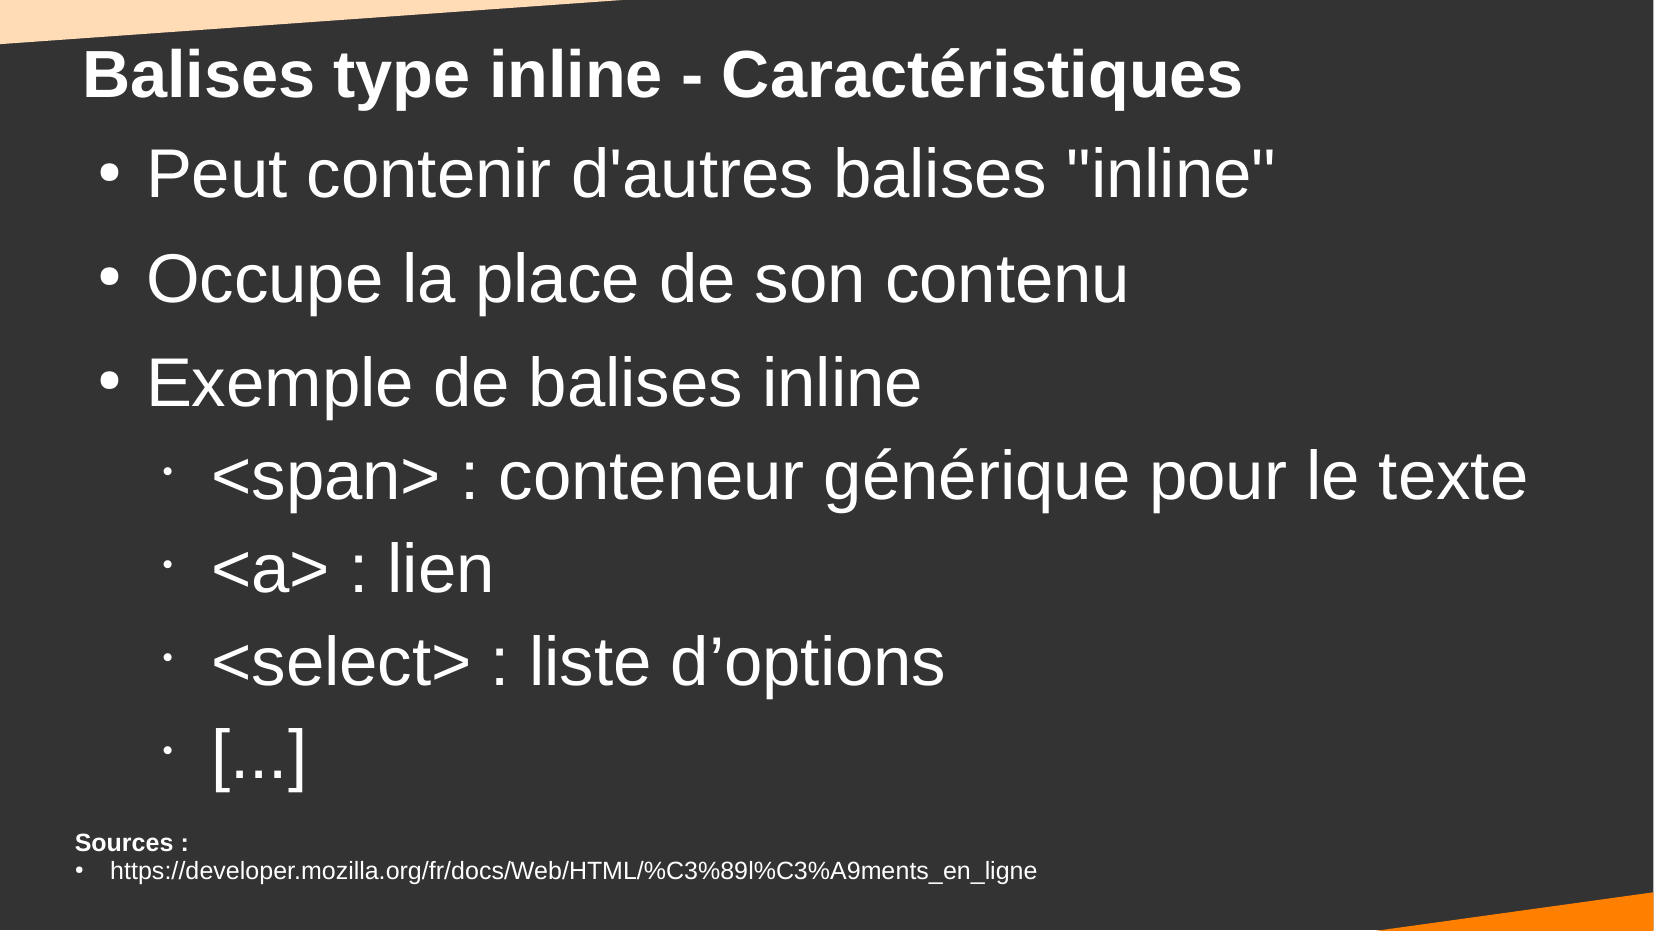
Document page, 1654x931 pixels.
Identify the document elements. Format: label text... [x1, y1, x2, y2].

title Balises type inline - Caractéristiques [82, 37, 1571, 122]
list Peut contenir d'autres balises "inline" Occupe la place de son contenu Exemple de balises inline <span> : conteneur générique pour le texte <a> : lien <select> : liste d’options [...] [80, 135, 1620, 807]
text_box [0, 0, 623, 45]
text_box Sources : https://developer.mozilla.org/fr/docs/Web/HTML/%C3%89l%C3%A9ments_en_ligne [59, 821, 1546, 920]
text_box [1374, 892, 1654, 931]
